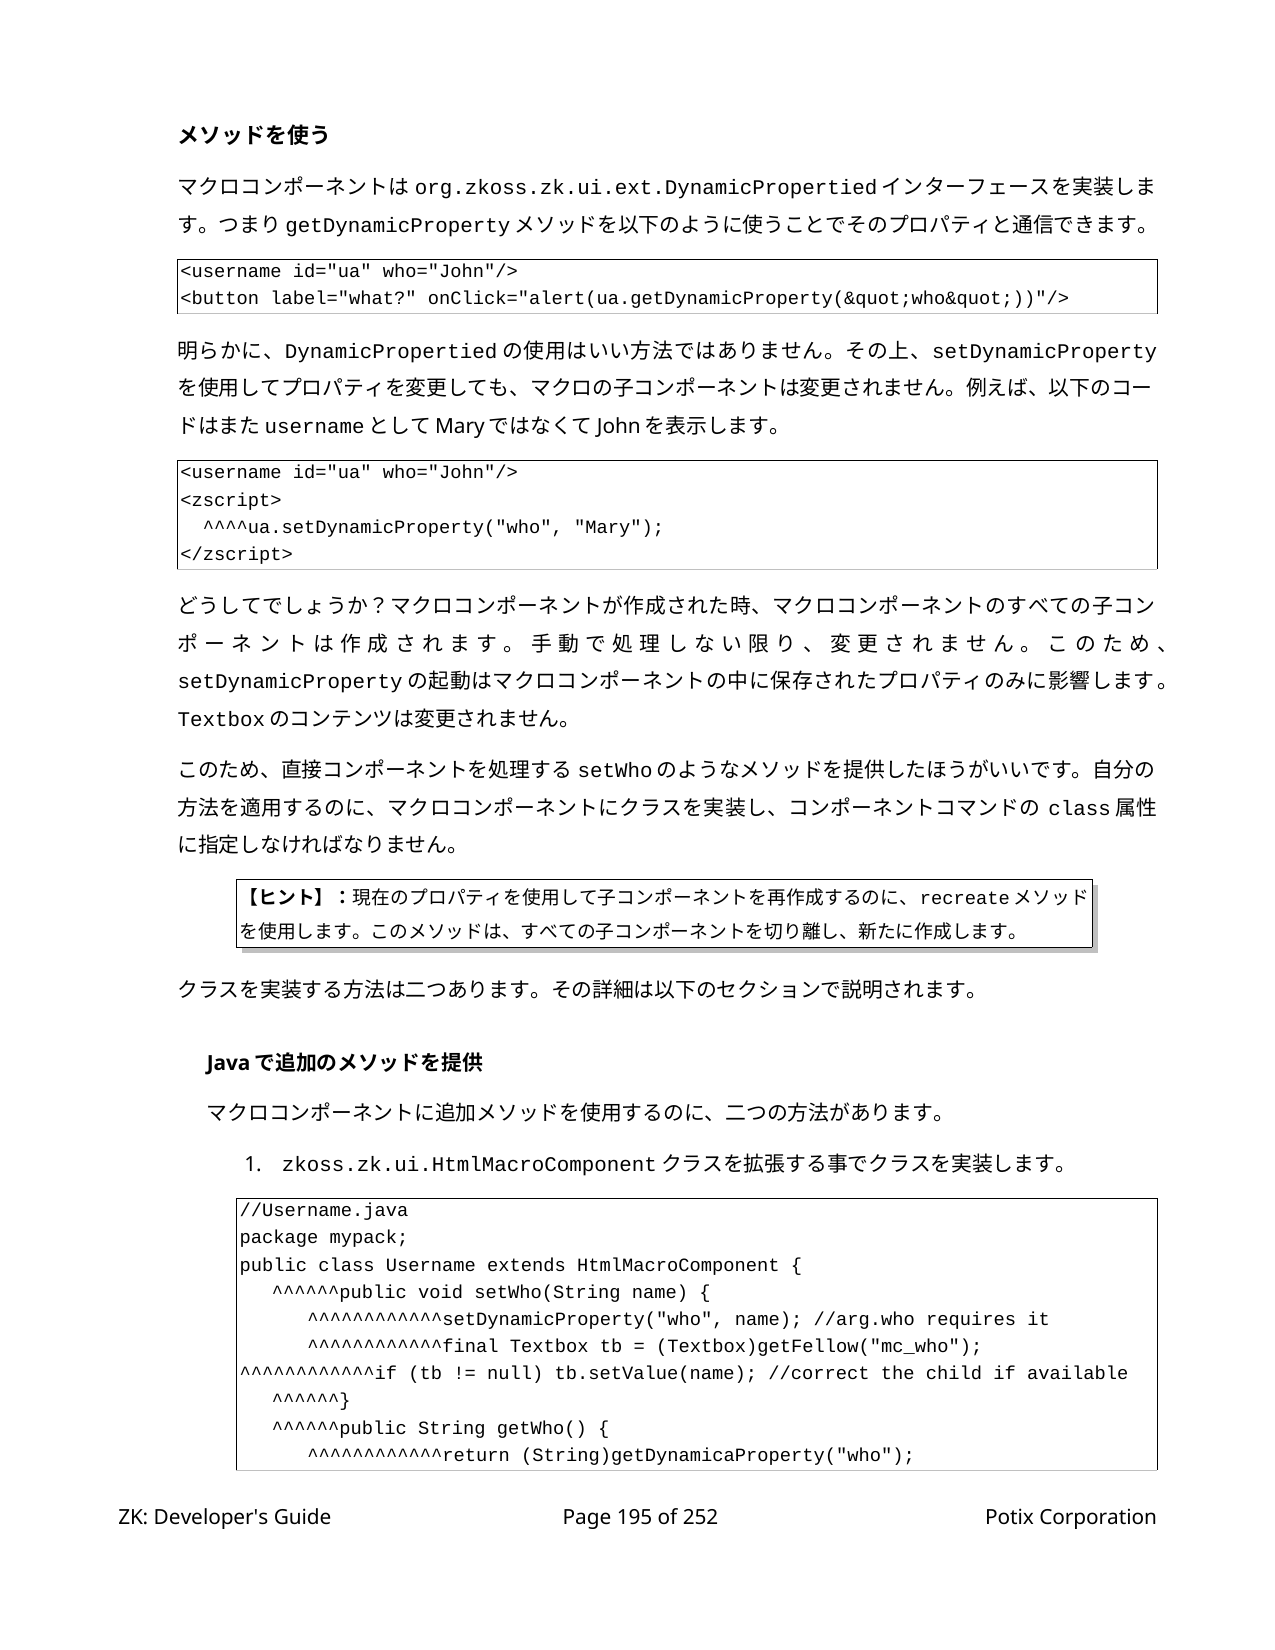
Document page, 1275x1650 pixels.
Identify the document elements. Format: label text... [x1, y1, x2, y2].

text <zscript> [178, 487, 1157, 512]
text <username id="ua" who="John"/> [178, 461, 1157, 484]
text このため、直接コンポーネントを処理するsetWhoのようなメソッドを提供したほうがいいです。自分の方法を適用するのに、マクロコンポーネントにクラスを実装し、コンポーネントコマンドのclass属性に指定しなければなりません。 [177, 753, 1157, 859]
text ^^^^^^^^^^^^if (tb != null) tb.setValue(name); //correct the child if available [237, 1361, 1157, 1385]
text クラスを実装する方法は二つあります。その詳細は以下のセクションで説明されます。 [177, 973, 1157, 1003]
text 明らかに、DynamicPropertiedの使用はいい方法ではありません。その上、setDynamicPropertyを使用してプロパティを変更しても、マクロの子コンポーネントは変更されません。例えば、以下のコードはまたusernameとしてMaryではなくてJohnを表示します。 [177, 334, 1157, 439]
text public class Username extends HtmlMacroComponent { [237, 1252, 1157, 1277]
text ^^^^^^^^^^^^final Textbox tb = (Textbox)getFellow("mc_who"); [237, 1334, 1157, 1358]
text ^^^^^^public void setWho(String name) { [237, 1279, 1157, 1304]
text ^^^^^^public String getWho() { [237, 1416, 1157, 1440]
text ^^^^^^} [237, 1388, 1157, 1413]
text //Username.java [237, 1199, 1157, 1222]
text どうしてでしょうか？マクロコンポーネントが作成された時、マクロコンポーネントのすべての子コンポーネントは作成されます。手動で処理しない限り、変更されません。このため、setDynamicPropertyの起動はマクロコンポーネントの中に保存されたプロパティのみに影響します。Textboxのコンテンツは変更されません。 [177, 590, 1157, 733]
text 【ヒント】：現在のプロパティを使用して子コンポーネントを再作成するのに、recreateメソッドを使用します。このメソッドは、すべての子コンポーネントを切り離し、新たに作成します。 [237, 880, 1092, 947]
text ^^^^ua.setDynamicProperty("who", "Mary"); [178, 514, 1157, 539]
subtitle メソッドを使う [177, 118, 1157, 150]
text </zscript> [178, 542, 1157, 569]
text <button label="what?" onClick="alert(ua.getDynamicProperty(&quot;who&quot;))"/> [178, 286, 1157, 313]
text マクロコンポーネントはorg.zkoss.zk.ui.ext.DynamicPropertiedインターフェースを実装します。つまりgetDynamicPropertyメソッドを以下のように使うことでそのプロパティと通信できます。 [177, 171, 1157, 238]
text ^^^^^^^^^^^^return (String)getDynamicaProperty("who"); [237, 1443, 1157, 1470]
text package mypack; [237, 1225, 1157, 1249]
list zkoss.zk.ui.HtmlMacroComponentクラスを拡張する事でクラスを実装します。 [244, 1147, 1157, 1177]
text <username id="ua" who="John"/> [178, 260, 1157, 283]
subtitle Javaで追加のメソッドを提供 [207, 1046, 1157, 1076]
text ^^^^^^^^^^^^setDynamicProperty("who", name); //arg.who requires it [237, 1307, 1157, 1331]
text マクロコンポーネントに追加メソッドを使用するのに、二つの方法があります。 [207, 1097, 1157, 1127]
